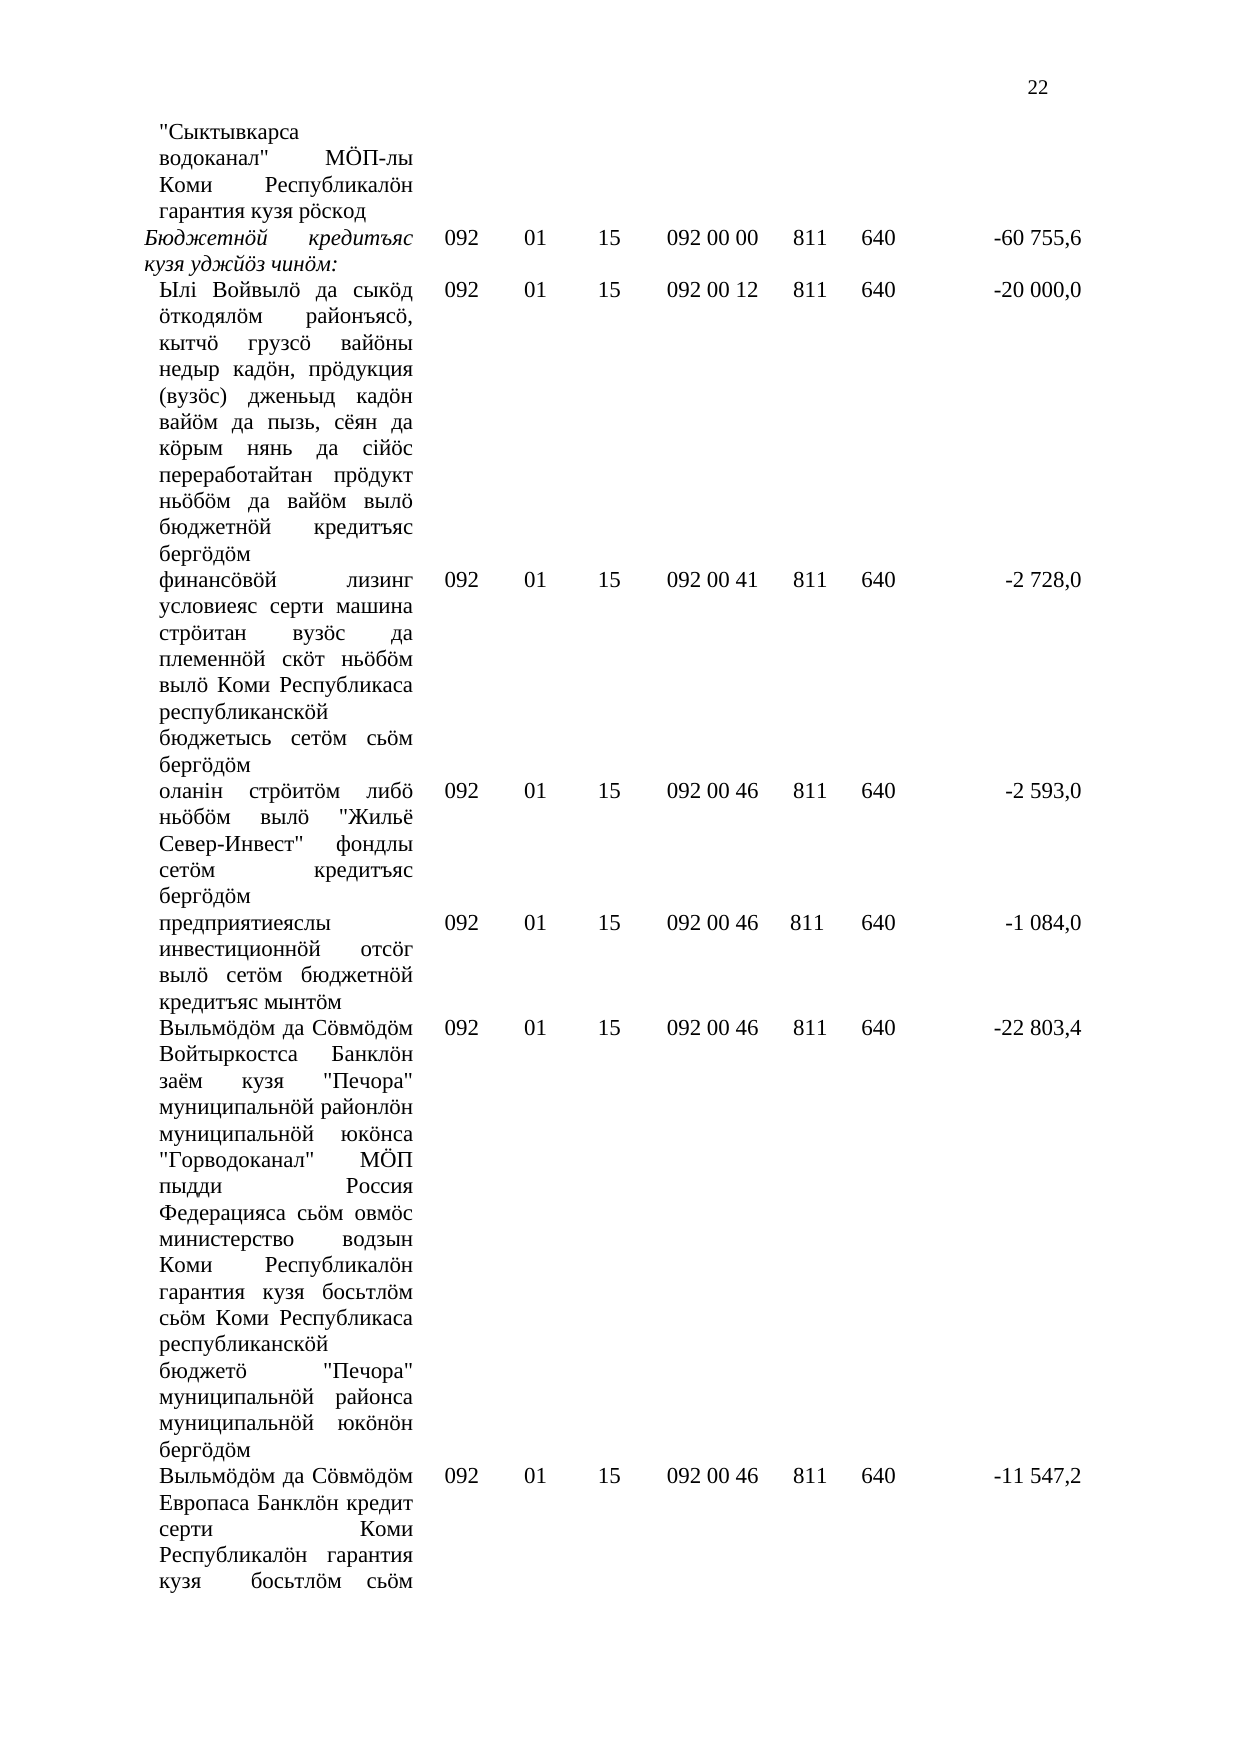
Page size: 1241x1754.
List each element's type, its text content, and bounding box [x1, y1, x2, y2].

table_cell 092 00 46 [646, 1462, 779, 1594]
table_cell Выльмöдöм да Сöвмöдöм Европаса Банклöн кредит серти Коми Республикалöн гарантия кузя босьтлöм сьöм [118, 1462, 424, 1594]
table_cell 640 [841, 566, 915, 777]
table_cell Выльмöдöм да Сöвмöдöм Войтыркостса Банклöн заём кузя "Печора" муниципальнöй районлöн муниципальнöй юкöнса "Горводоканал" МÖП пыдди Россия Федерацияса сьöм овмöс министерство водзын Коми Республикалöн гарантия кузя босьтлöм сьöм Коми Республикаса республиканскöй бюджетö "Печора" муниципальнöй районса муниципальнöй юкöнöн бергöдöм [118, 1014, 424, 1462]
table_cell 15 [572, 777, 646, 909]
table_cell 811 [779, 276, 841, 566]
table_cell 01 [498, 566, 572, 777]
table_cell "Сыктывкарса водоканал" МÖП-лы Коми Республикалöн гарантия кузя рöскод [118, 118, 424, 223]
table_cell [841, 118, 915, 223]
table_cell [1093, 566, 1149, 777]
table_cell финансöвöй лизинг условиеяс серти машина стрöитан вузöс да племеннöй скöт ньöбöм вылö Коми Республикаса республиканскöй бюджетысь сетöм сьöм бергöдöм [118, 566, 424, 777]
table_cell 811 [779, 777, 841, 909]
table_cell Ылi Войвылö да сыкöд öткодялöм районъясö, кытчö грузсö вайöны недыр кадöн, прöдукция (вузöс) дженьыд кадöн вайöм да пызь, сёян да кöрым нянь да сiйöс переработайтан прöдукт ньöбöм да вайöм вылö бюджетнöй кредитъяс бергöдöм [118, 276, 424, 566]
table_cell [498, 118, 572, 223]
table_cell 092 [425, 1462, 498, 1594]
table_cell 092 00 46 [646, 777, 779, 909]
table_cell 15 [572, 276, 646, 566]
table_cell 01 [498, 1462, 572, 1594]
table_cell 092 00 46 [646, 909, 779, 1014]
table_cell [1093, 777, 1149, 909]
table_cell 640 [841, 276, 915, 566]
table_cell -20 000,0 [915, 276, 1093, 566]
table_cell [779, 118, 841, 223]
table_cell [425, 118, 498, 223]
table_cell 15 [572, 1462, 646, 1594]
table_cell 01 [498, 224, 572, 276]
table_cell 15 [572, 1014, 646, 1462]
table_cell [1093, 224, 1149, 276]
table_cell 811 [779, 1014, 841, 1462]
table_cell -1 084,0 [915, 909, 1093, 1014]
table_cell 01 [498, 777, 572, 909]
table_cell [1093, 276, 1149, 566]
table_cell -2 728,0 [915, 566, 1093, 777]
table_cell 640 [841, 1014, 915, 1462]
table_cell 092 00 41 [646, 566, 779, 777]
table_cell предприятиеяслы инвестиционнöй отсöг вылö сетöм бюджетнöй кредитъяс мынтöм [118, 909, 424, 1014]
table_cell 811 [779, 566, 841, 777]
table_cell 092 [425, 566, 498, 777]
table_cell 092 00 46 [646, 1014, 779, 1462]
table_cell 811 [779, 1462, 841, 1594]
table_cell -2 593,0 [915, 777, 1093, 909]
table_cell оланiн стрöитöм либö ньöбöм вылö "Жильё Север-Инвест" фондлы сетöм кредитъяс бергöдöм [118, 777, 424, 909]
table_cell 092 [425, 777, 498, 909]
table_cell Бюджетнöй кредитъяс кузя уджйöз чинöм: [118, 224, 424, 276]
table_cell 092 [425, 909, 498, 1014]
table_cell 092 [425, 224, 498, 276]
table_cell 092 00 12 [646, 276, 779, 566]
table_cell 01 [498, 909, 572, 1014]
table_cell 15 [572, 566, 646, 777]
table_cell [1093, 1014, 1149, 1462]
table_cell [646, 118, 779, 223]
table_cell -11 547,2 [915, 1462, 1093, 1594]
table_cell 01 [498, 276, 572, 566]
table_cell [572, 118, 646, 223]
table_cell 811 [779, 909, 841, 1014]
table_cell -22 803,4 [915, 1014, 1093, 1462]
table_cell 640 [841, 909, 915, 1014]
table_cell 01 [498, 1014, 572, 1462]
table_cell [1093, 909, 1149, 1014]
table_cell [1093, 118, 1149, 223]
table_cell 092 [425, 1014, 498, 1462]
table_cell [1093, 1462, 1149, 1594]
table_cell -60 755,6 [915, 224, 1093, 276]
table_cell 640 [841, 777, 915, 909]
table_cell 15 [572, 909, 646, 1014]
table_cell 15 [572, 224, 646, 276]
table_cell 640 [841, 1462, 915, 1594]
table_cell [915, 118, 1093, 223]
table_cell 092 00 00 [646, 224, 779, 276]
table_cell 092 [425, 276, 498, 566]
table_cell 811 [779, 224, 841, 276]
table_cell 640 [841, 224, 915, 276]
